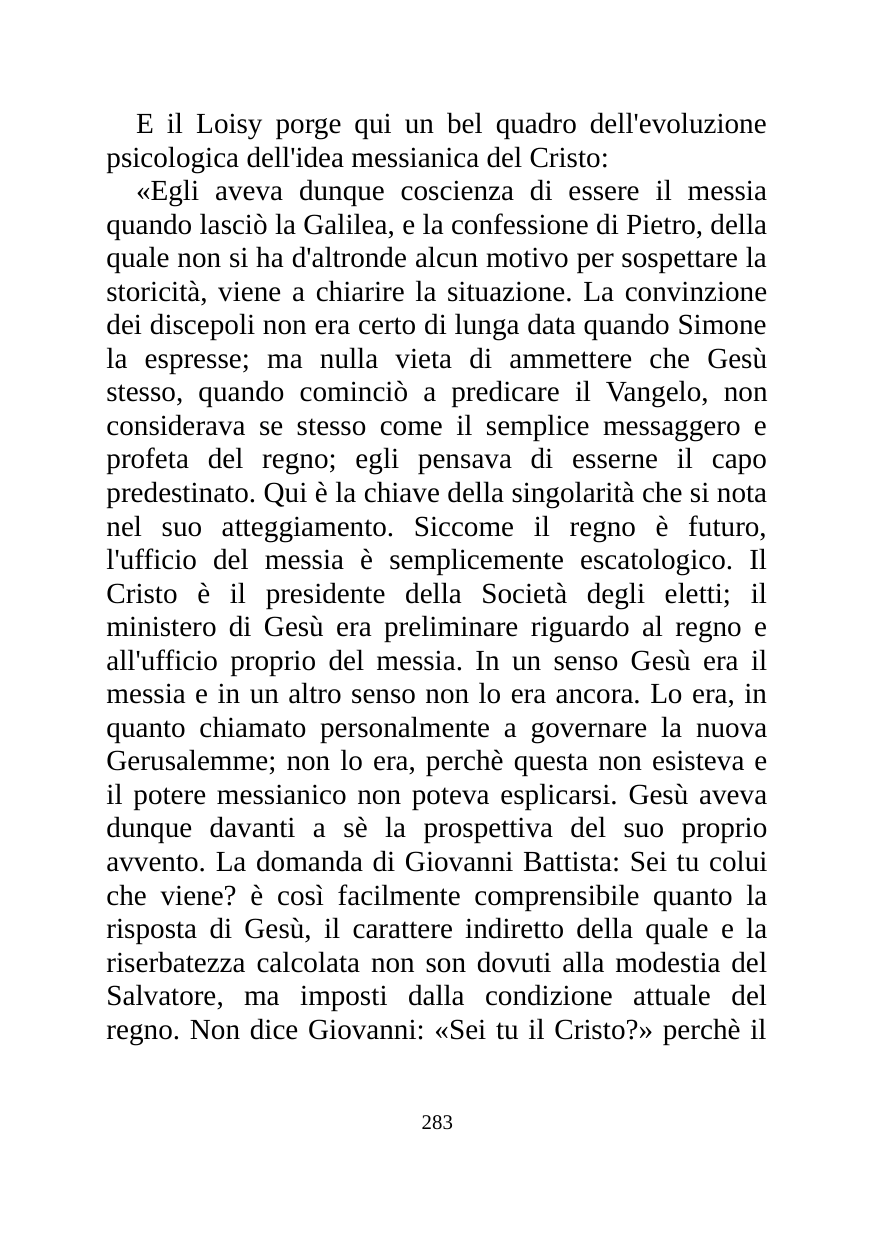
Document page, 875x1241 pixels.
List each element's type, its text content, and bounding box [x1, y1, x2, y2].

text E il Loisy porge qui un bel quadro dell'evoluzione psicologica dell'idea messianica del Cristo: [106, 106, 768, 173]
text «Egli aveva dunque coscienza di essere il messia quando lasciò la Galilea, e la confessione di Pietro, della quale non si ha d'altronde alcun motivo per sospettare la storicità, viene a chiarire la situazione. La convinzione dei discepoli non era certo di lunga data quando Simone la espresse; ma nulla vieta di ammettere che Gesù stesso, quando cominciò a predicare il Vangelo, non considerava se stesso come il semplice messaggero e profeta del regno; egli pensava di esserne il capo predestinato. Qui è la chiave della singolarità che si nota nel suo atteggiamento. Siccome il regno è futuro, l'ufficio del messia è semplicemente escatologico. Il Cristo è il presidente della Società degli eletti; il ministero di Gesù era preliminare riguardo al regno e all'ufficio proprio del messia. In un senso Gesù era il messia e in un altro senso non lo era ancora. Lo era, in quanto chiamato personalmente a governare la nuova Gerusalemme; non lo era, perchè questa non esisteva e il potere messianico non poteva esplicarsi. Gesù aveva dunque davanti a sè la prospettiva del suo proprio avvento. La domanda di Giovanni Battista: Sei tu colui che viene? è così facilmente comprensibile quanto la risposta di Gesù, il carattere indiretto della quale e la riserbatezza calcolata non son dovuti alla modestia del Salvatore, ma imposti dalla condizione attuale del regno. Non dice Giovanni: «Sei tu il Cristo?» perchè il [106, 173, 768, 1045]
